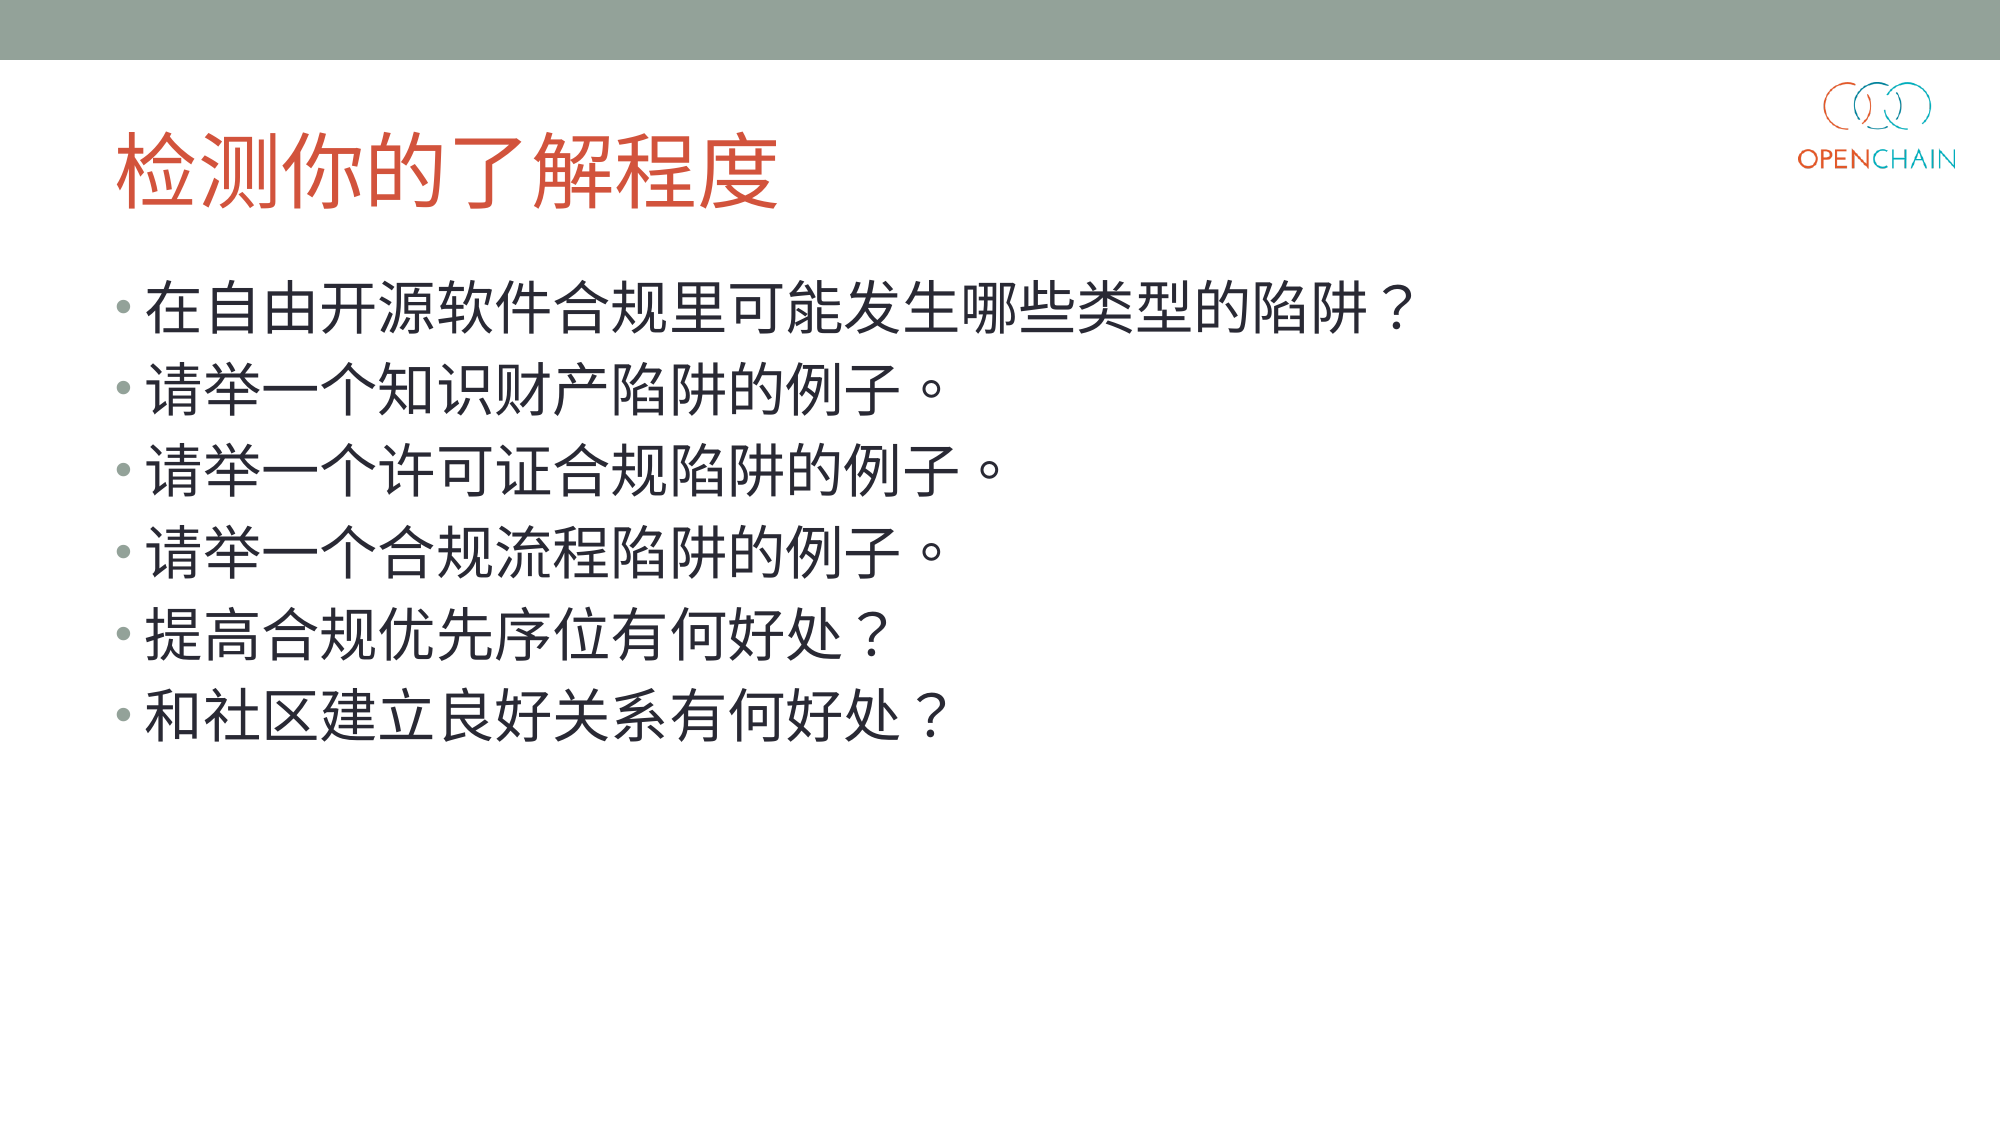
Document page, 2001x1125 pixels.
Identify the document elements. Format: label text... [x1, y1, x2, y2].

list 在自由开源软件合规里可能发生哪些类型的陷阱？ 请举一个知识财产陷阱的例子。 请举一个许可证合规陷阱的例子。 请举一个合规流程陷阱的例子。 提高合规优先序位有何好处？ 和社区建立良好关系有何好处？ [99, 263, 1900, 1064]
title 检测你的了解程度 [99, 87, 1900, 250]
picture [1798, 82, 1955, 169]
